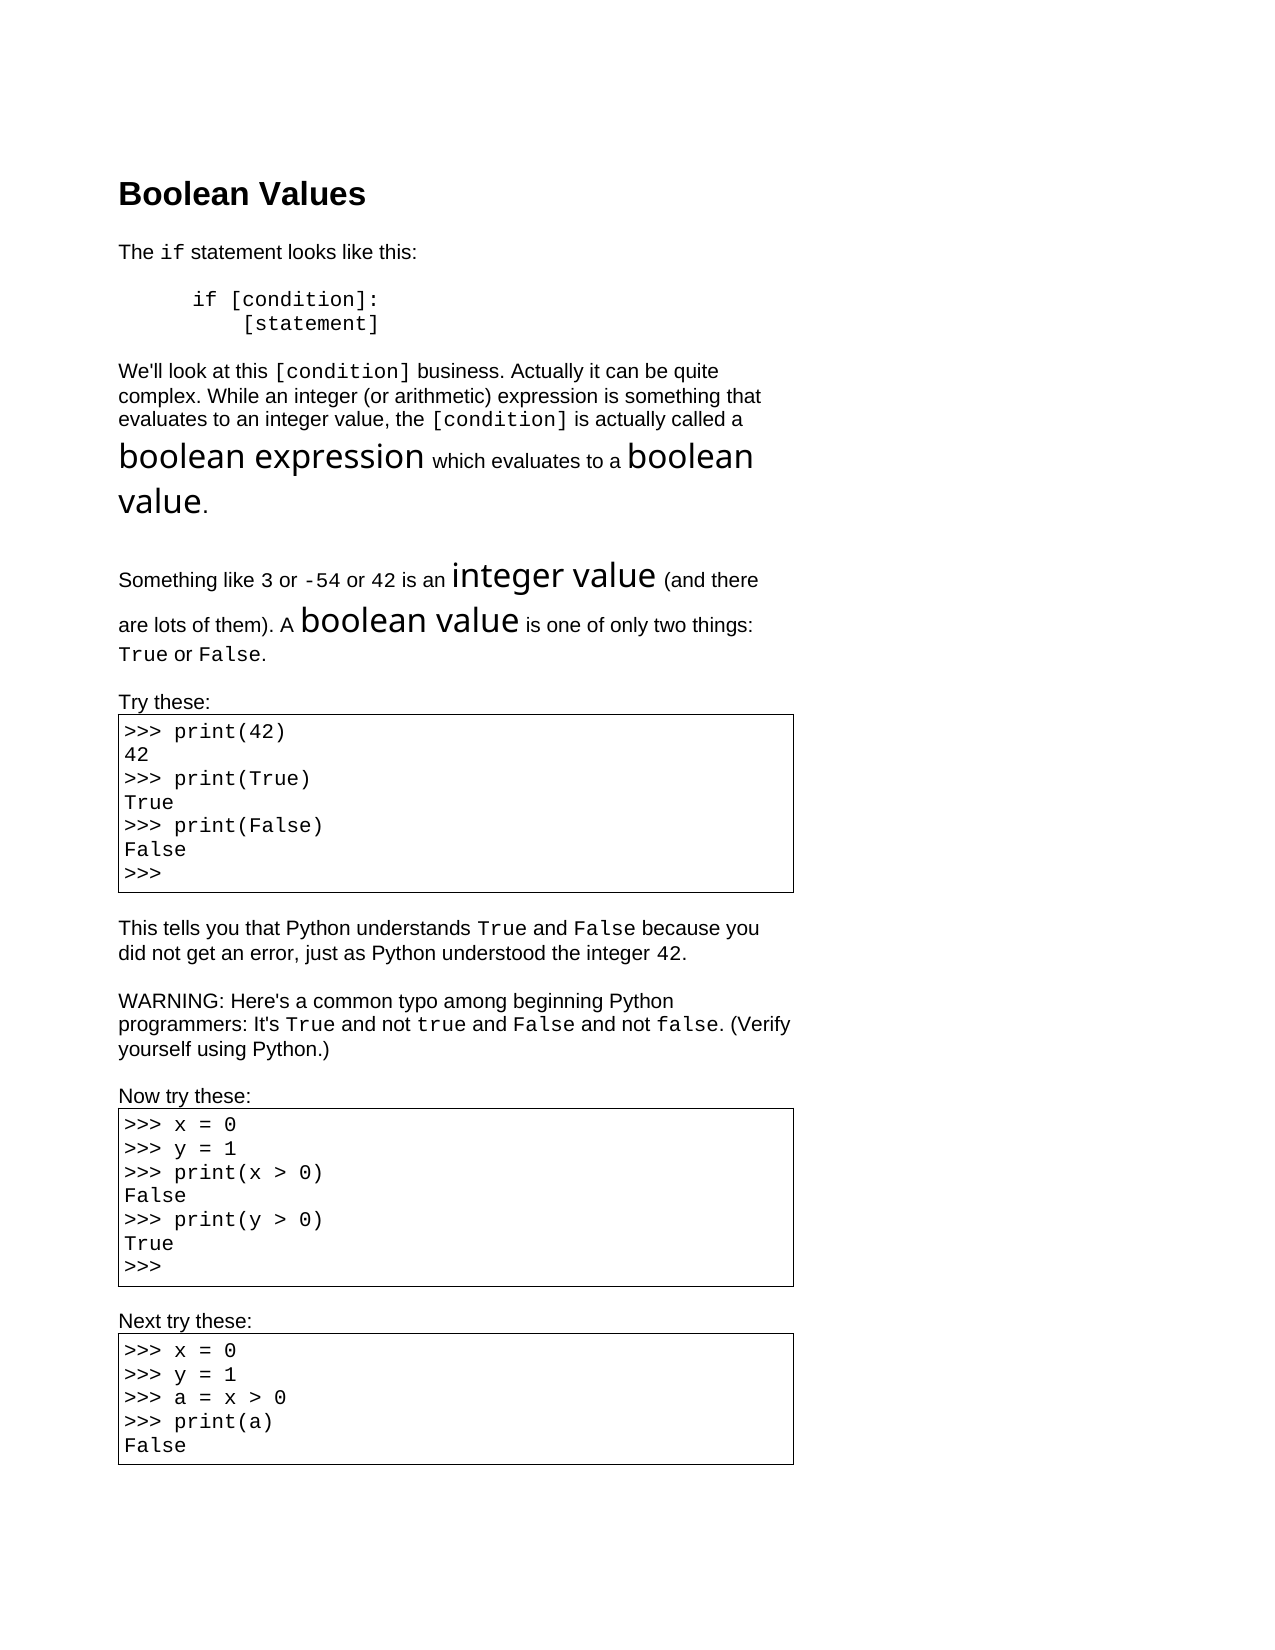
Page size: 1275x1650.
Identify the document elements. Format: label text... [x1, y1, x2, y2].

text The if statement looks like this: [118, 241, 793, 266]
text WARNING: Here's a common typo among beginning Python programmers: It's True and not true and False and not false. (Verify yourself using Python.) [118, 990, 793, 1061]
text [statement] [118, 312, 793, 336]
text Try these: [118, 691, 793, 714]
text This tells you that Python understands True and False because you did not get an error, just as Python understood the integer 42. [118, 916, 793, 966]
table_header >>> x = 0 >>> y = 1 >>> a = x > 0 >>> print(a) False [119, 1334, 793, 1464]
text Now try these: [118, 1084, 793, 1108]
text We'll look at this [condition] business. Actually it can be quite complex. While an integer (or arithmetic) expression is something that evaluates to an integer value, the [condition] is actually called a boolean expression which evaluates to a boolean value. [118, 359, 793, 524]
text Something like 3 or -54 or 42 is an integer value (and there are lots of them). A boolean value is one of only two things: True or False. [118, 552, 793, 667]
text Boolean Values [118, 175, 793, 213]
table_header >>> x = 0 >>> y = 1 >>> print(x > 0) False >>> print(y > 0) True >>> [119, 1109, 793, 1286]
table_header >>> print(42) 42 >>> print(True) True >>> print(False) False >>> [119, 715, 793, 892]
text Next try these: [118, 1310, 793, 1333]
text if [condition]: [118, 289, 793, 312]
